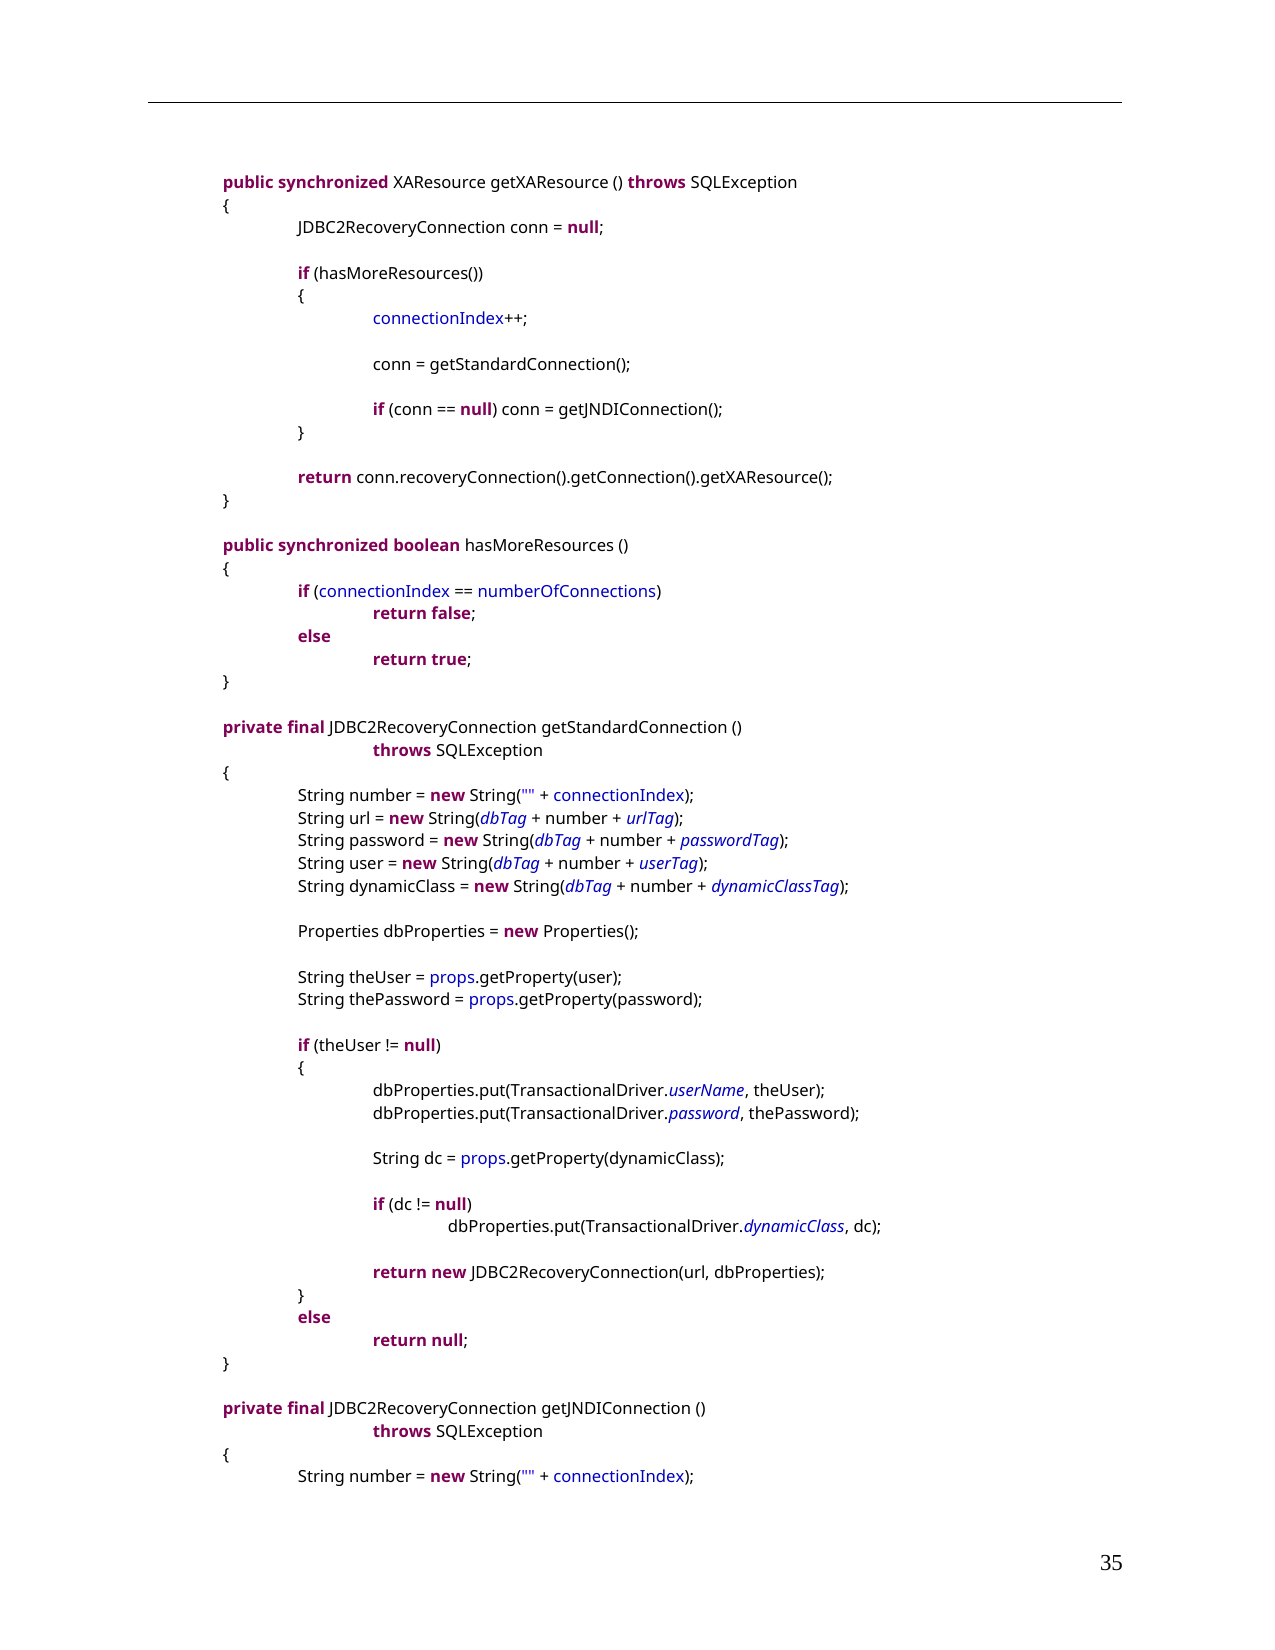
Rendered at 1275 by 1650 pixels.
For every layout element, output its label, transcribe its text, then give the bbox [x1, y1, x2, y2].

text if (connectionIndex == numberOfConnections) [148, 579, 1122, 602]
text if (hasMoreResources()) [148, 261, 1122, 284]
text public synchronized boolean hasMoreResources () [148, 534, 1122, 556]
text return null; [148, 1328, 1122, 1351]
text private final JDBC2RecoveryConnection getJNDIConnection () [148, 1397, 1122, 1419]
text throws SQLException [148, 1419, 1122, 1442]
text return true; [148, 647, 1122, 670]
text conn = getStandardConnection(); [148, 352, 1122, 375]
text { [148, 761, 1122, 783]
text if (dc != null) [148, 1192, 1122, 1215]
text throws SQLException [148, 738, 1122, 761]
text dbProperties.put(TransactionalDriver.password, thePassword); [148, 1101, 1122, 1124]
text String number = new String("" + connectionIndex); [148, 783, 1122, 806]
text else [148, 1306, 1122, 1328]
text public synchronized XAResource getXAResource () throws SQLException [148, 170, 1122, 193]
text if (theUser != null) [148, 1033, 1122, 1056]
text String theUser = props.getProperty(user); [148, 965, 1122, 988]
text return false; [148, 602, 1122, 624]
text String user = new String(dbTag + number + userTag); [148, 852, 1122, 874]
text JDBC2RecoveryConnection conn = null; [148, 216, 1122, 238]
text { [148, 556, 1122, 579]
text String dynamicClass = new String(dbTag + number + dynamicClassTag); [148, 874, 1122, 897]
text dbProperties.put(TransactionalDriver.userName, theUser); [148, 1079, 1122, 1101]
text String thePassword = props.getProperty(password); [148, 988, 1122, 1011]
text { [148, 1056, 1122, 1079]
text String password = new String(dbTag + number + passwordTag); [148, 829, 1122, 852]
text else [148, 624, 1122, 647]
text String number = new String("" + connectionIndex); [148, 1465, 1122, 1487]
text } [148, 420, 1122, 443]
text String url = new String(dbTag + number + urlTag); [148, 806, 1122, 829]
text dbProperties.put(TransactionalDriver.dynamicClass, dc); [148, 1215, 1122, 1238]
text { [148, 193, 1122, 216]
text } [148, 1351, 1122, 1374]
text connectionIndex++; [148, 307, 1122, 329]
text String dc = props.getProperty(dynamicClass); [148, 1147, 1122, 1169]
text return conn.recoveryConnection().getConnection().getXAResource(); [148, 466, 1122, 488]
text } [148, 488, 1122, 511]
text return new JDBC2RecoveryConnection(url, dbProperties); [148, 1260, 1122, 1283]
text Properties dbProperties = new Properties(); [148, 920, 1122, 942]
text } [148, 670, 1122, 693]
text private final JDBC2RecoveryConnection getStandardConnection () [148, 715, 1122, 738]
text } [148, 1283, 1122, 1306]
text { [148, 284, 1122, 307]
text if (conn == null) conn = getJNDIConnection(); [148, 397, 1122, 420]
text { [148, 1442, 1122, 1465]
